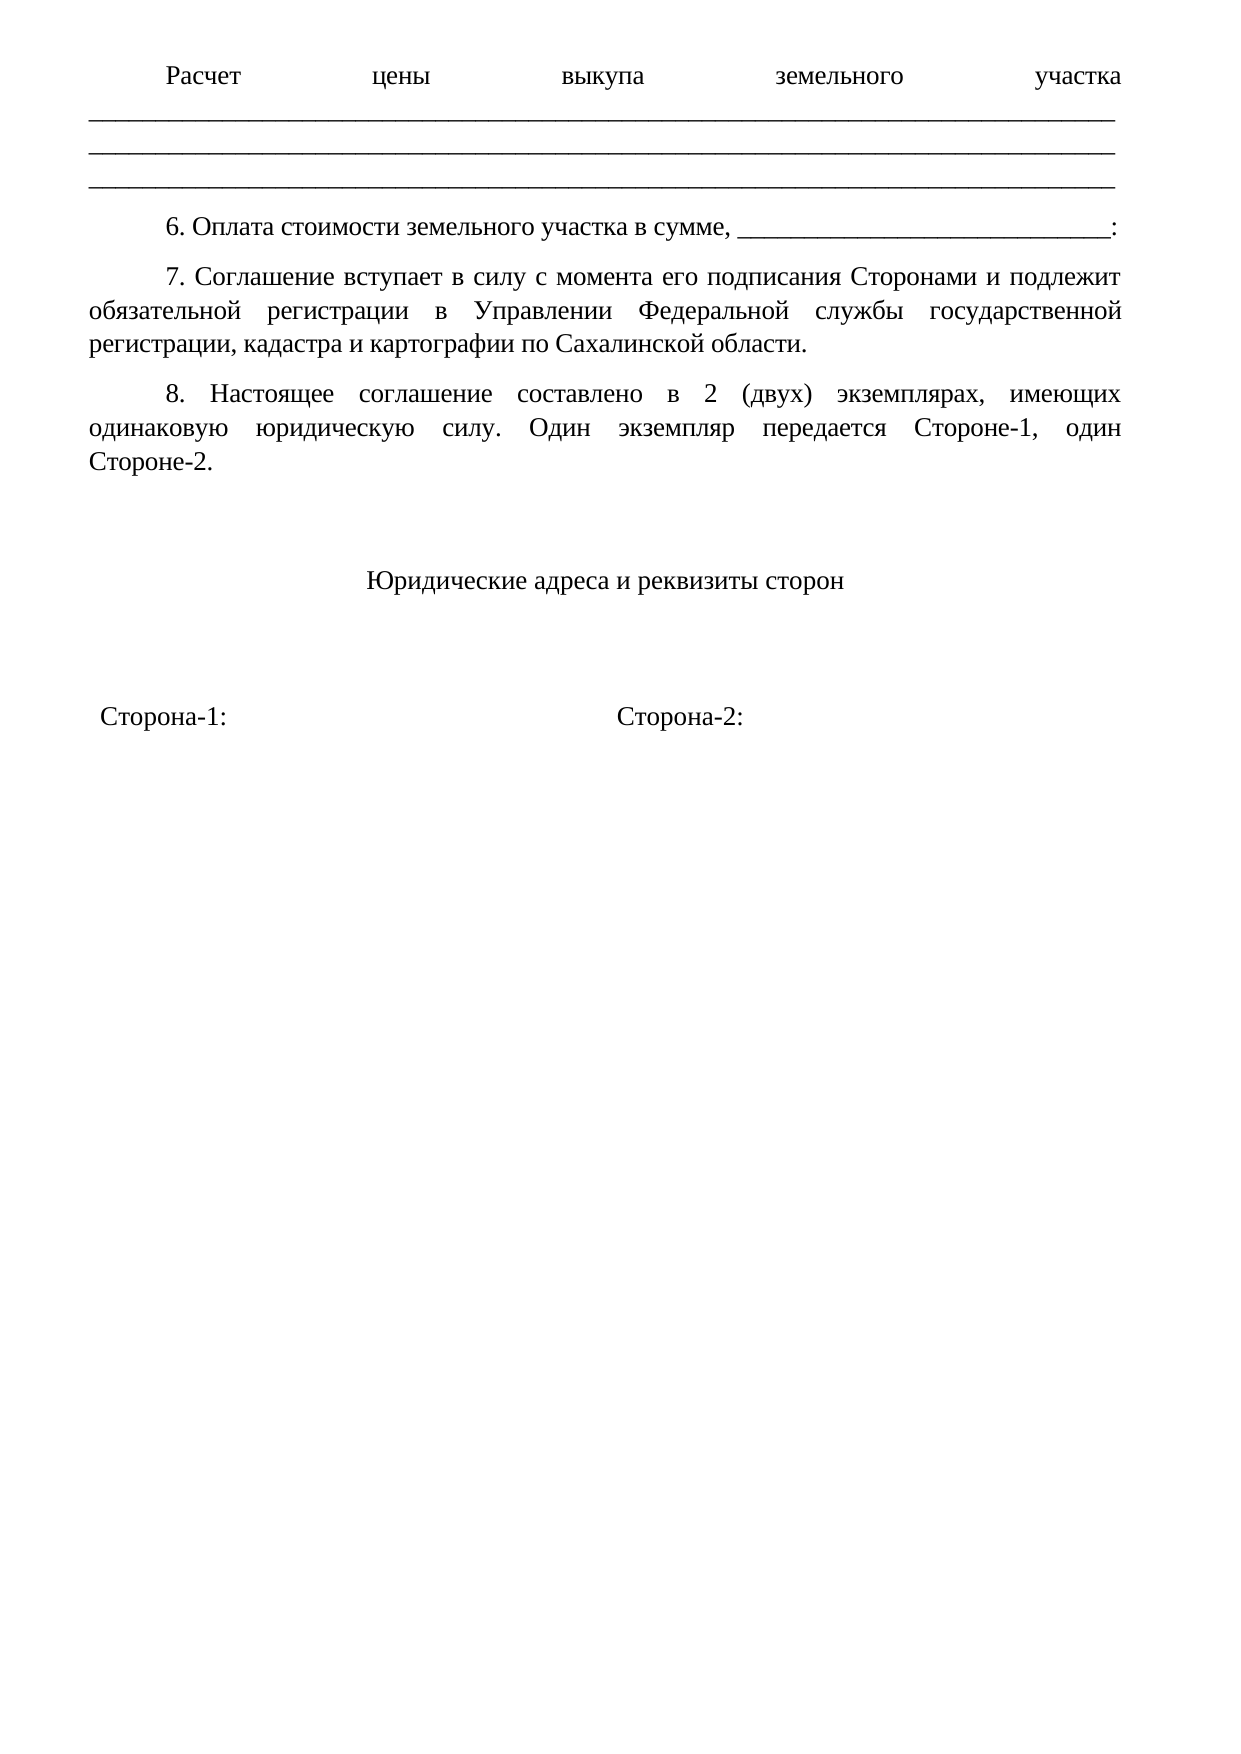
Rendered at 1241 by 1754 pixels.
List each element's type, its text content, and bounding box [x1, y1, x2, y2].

table_header Сторона-1: [89, 700, 605, 748]
text 6. Оплата стоимости земельного участка в сумме, ____________________________: [89, 210, 1122, 241]
table_cell [89, 748, 605, 796]
table_cell [605, 844, 1122, 891]
table_cell [89, 939, 605, 989]
text 7. Соглашение вступает в силу с момента его подписания Сторонами и подлежит обязательной регистрации в Управлении Федеральной службы государственной регистрации, кадастра и картографии по Сахалинской области. [89, 260, 1122, 358]
table_cell [605, 796, 1122, 843]
table_cell [605, 891, 1122, 939]
table_cell [605, 939, 1122, 989]
table_cell [89, 844, 605, 891]
table_cell [89, 796, 605, 843]
text 8. Настоящее соглашение составлено в 2 (двух) экземплярах, имеющих одинаковую юридическую силу. Один экземпляр передается Стороне-1, один Стороне-2. [89, 377, 1122, 476]
text Юридические адреса и реквизиты сторон [89, 564, 1122, 595]
table_cell [89, 891, 605, 939]
table_header Сторона-2: [605, 700, 1122, 748]
table_cell [605, 748, 1122, 796]
text Расчет цены выкупа земельного участка _______________________________________________________________________________________________________________________________________________________________________________________________________________________________________ [89, 59, 1122, 191]
